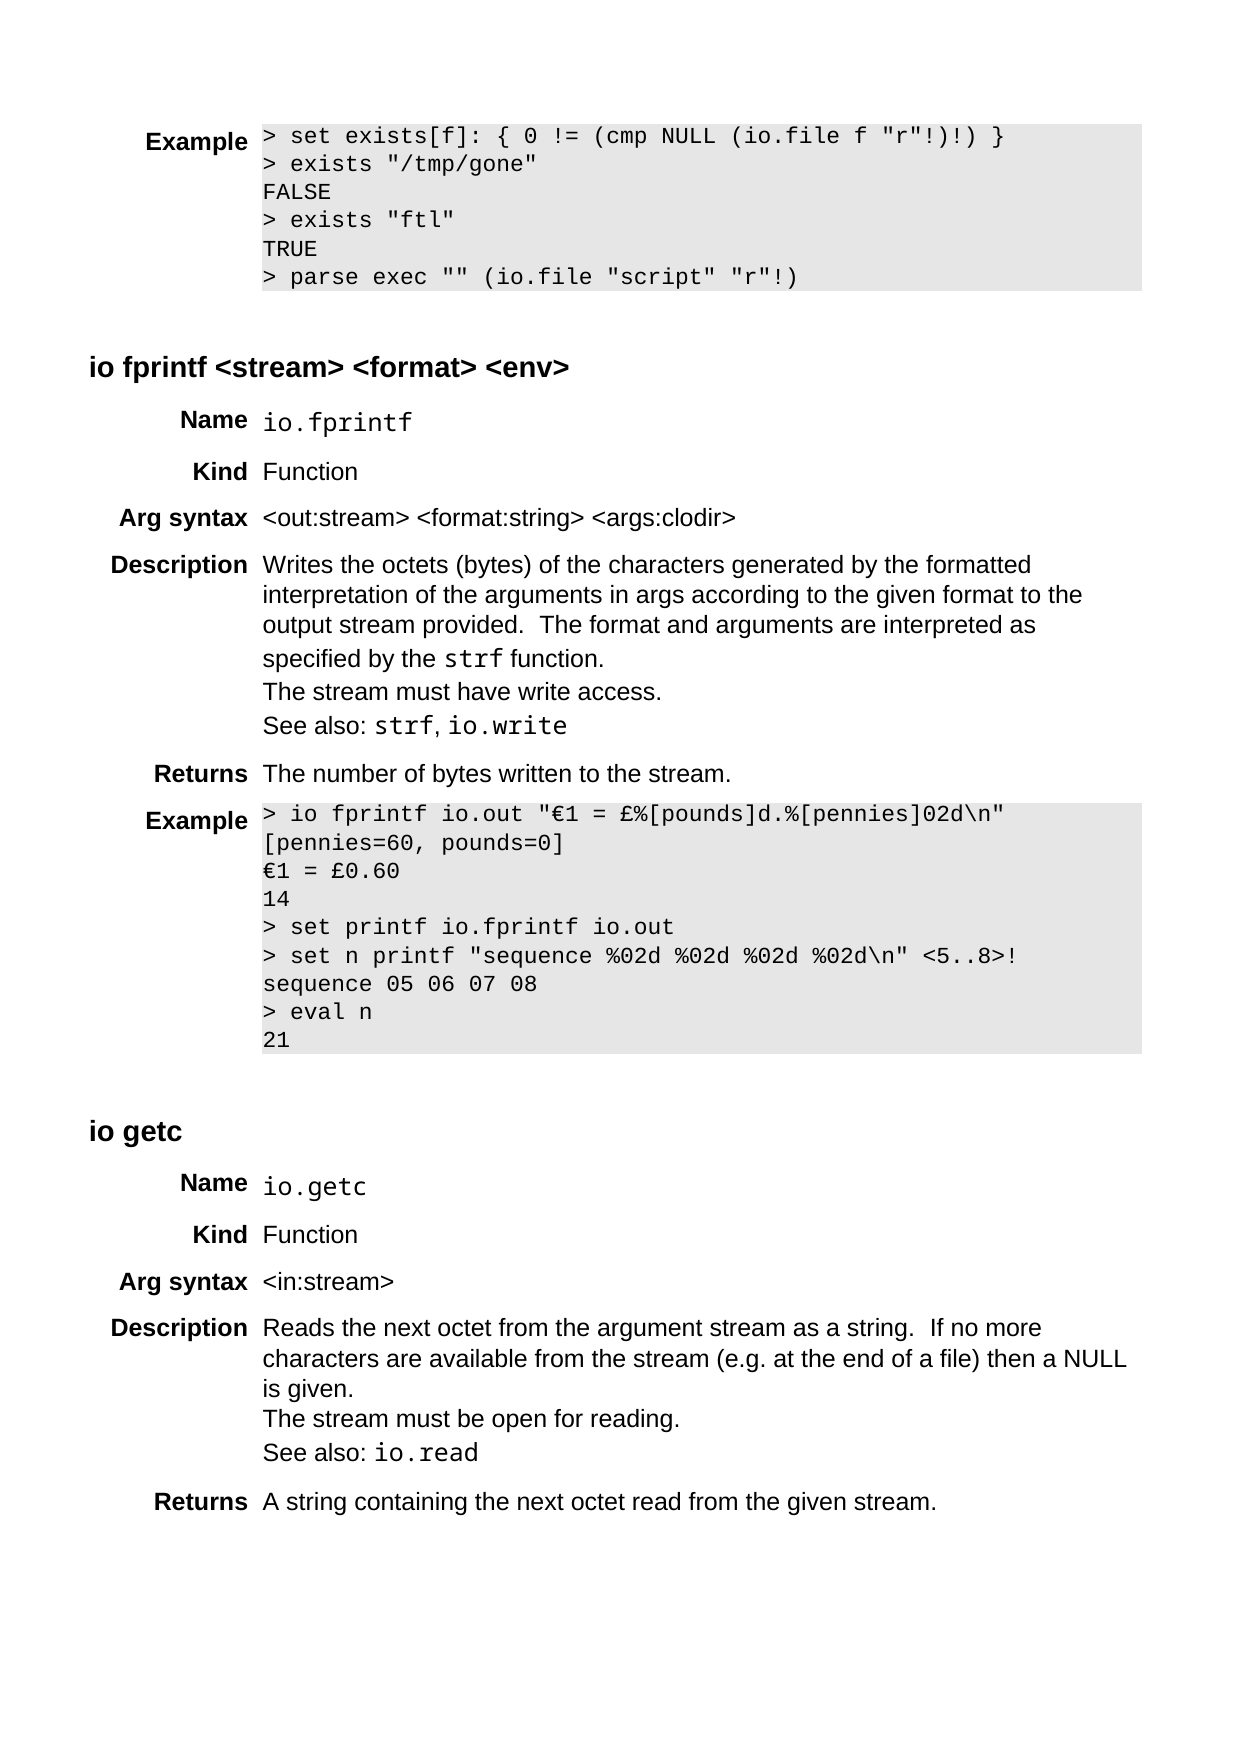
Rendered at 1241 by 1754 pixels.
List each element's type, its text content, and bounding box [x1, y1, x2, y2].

table_cell Arg syntax [89, 494, 259, 541]
table_cell <in:stream> [260, 1258, 1145, 1304]
table_header Name [89, 396, 259, 448]
table_cell <out:stream> <format:string> <args:clodir> [260, 494, 1145, 541]
table_cell Function [260, 1211, 1145, 1258]
table_header Name [89, 1160, 259, 1211]
table_cell The number of bytes written to the stream. [260, 751, 1145, 797]
table_cell Function [260, 448, 1145, 494]
table_cell A string containing the next octet read from the given stream. [260, 1478, 1145, 1524]
table_cell Writes the octets (bytes) of the characters generated by the formatted interpretation of the arguments in args according to the given format to the output stream provided. The format and arguments are interpreted as specified by the strf function. The stream must have write access. See also: strf, io.write [260, 541, 1145, 751]
table_cell > set exists[f]: { 0 != (cmp NULL (io.file f "r"!)!) } > exists "/tmp/gone" FALSE > exists "ftl" TRUE > parse exec "" (io.file "script" "r"!) [260, 118, 1145, 303]
table_cell Returns [89, 751, 259, 797]
subtitle io getc [88, 1114, 1145, 1147]
subtitle io fprintf <stream> <format> <env> [88, 350, 1145, 384]
table_cell Returns [89, 1478, 259, 1524]
table_header io.getc [260, 1160, 1145, 1211]
table_cell Description [89, 541, 259, 751]
table_cell Reads the next octet from the argument stream as a string. If no more characters are available from the stream (e.g. at the end of a file) then a NULL is given. The stream must be open for reading. See also: io.read [260, 1304, 1145, 1478]
table_cell Description [89, 1304, 259, 1478]
table_cell Example [89, 797, 259, 1066]
table_cell Arg syntax [89, 1258, 259, 1304]
table_cell Kind [89, 448, 259, 494]
table_cell > io fprintf io.out "€1 = £%[pounds]d.%[pennies]02d\n" [pennies=60, pounds=0] €1 = £0.60 14 > set printf io.fprintf io.out > set n printf "sequence %02d %02d %02d %02d\n" <5..8>! sequence 05 06 07 08 > eval n 21 [260, 797, 1145, 1066]
table_header io.fprintf [260, 396, 1145, 448]
table_cell Kind [89, 1211, 259, 1258]
table_cell Example [89, 118, 259, 303]
